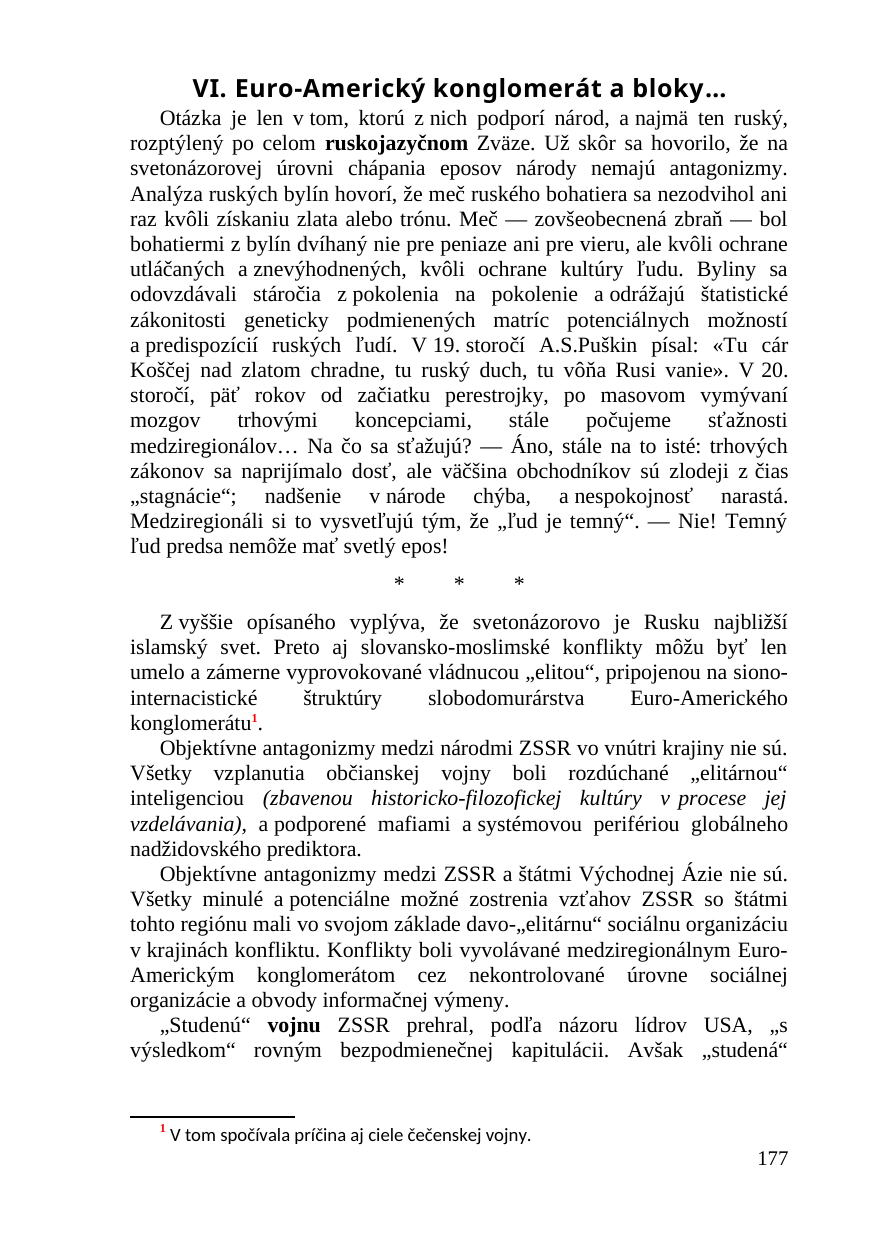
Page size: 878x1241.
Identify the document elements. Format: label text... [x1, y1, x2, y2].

text V tom spočívala príčina aj ciele čečenskej vojny. [130, 1123, 788, 1145]
text „Studenú“ vojnu ZSSR prehral, podľa názoru lídrov USA, „s výsledkom“ rovným bezpodmienečnej kapitulácii. Avšak „studená“ [130, 1012, 788, 1063]
text Z vyššie opísaného vyplýva, že svetonázorovo je Rusku najbližší islamský svet. Preto aj slovansko-moslimské konflikty môžu byť len umelo a zámerne vyprovokované vládnucou „elitou“, pripojenou na siono-internacistické štruktúry slobodomurárstva Euro-Amerického konglomerátu. [130, 609, 788, 735]
text Objektívne antagonizmy medzi ZSSR a štátmi Východnej Ázie nie sú. Všetky minulé a potenciálne možné zostrenia vzťahov ZSSR so štátmi tohto regiónu mali vo svojom základe davo-„elitárnu“ sociálnu organizáciu v krajinách konfliktu. Konflikty boli vyvolávané medziregionálnym Euro-Americkým konglomerátom cez nekontrolované úrovne sociálnej organizácie a obvody informačnej výmeny. [130, 861, 788, 1012]
text Otázka je len v tom, ktorú z nich podporí národ, a najmä ten ruský, rozptýlený po celom ruskojazyčnom Zväze. Už skôr sa hovorilo, že na svetonázorovej úrovni chápania eposov národy nemajú antagonizmy. Analýza ruských bylín hovorí, že meč ruského bohatiera sa nezodvihol ani raz kvôli získaniu zlata alebo trónu. Meč — zovšeobecnená zbraň — bol bohatiermi z bylín dvíhaný nie pre peniaze ani pre vieru, ale kvôli ochrane utláčaných a znevýhodnených, kvôli ochrane kultúry ľudu. Byliny sa odovzdávali stáročia z pokolenia na pokolenie a odrážajú štatistické zákonitosti geneticky podmienených matríc potenciálnych možností a predispozícií ruských ľudí. V 19. storočí A.S.Puškin písal: «Tu cár Koščej nad zlatom chradne, tu ruský duch, tu vôňa Rusi vanie». V 20. storočí, päť rokov od začiatku perestrojky, po masovom vymývaní mozgov trhovými koncepciami, stále počujeme sťažnosti medziregionálov… Na čo sa sťažujú? — Áno, stále na to isté: trhových zákonov sa naprijímalo dosť, ale väčšina obchodníkov sú zlodeji z čias „stagnácie“; nadšenie v národe chýba, a nespokojnosť narastá. Medziregionáli si to vysvetľujú tým, že „ľud je temný“. — Nie! Temný ľud predsa nemôže mať svetlý epos! [130, 105, 788, 559]
text Objektívne antagonizmy medzi národmi ZSSR vo vnútri krajiny nie sú. Všetky vzplanutia občianskej vojny boli rozdúchané „elitárnou“ inteligenciou (zbavenou historicko-filozofickej kultúry v procese jej vzdelávania), a podporené mafiami a systémovou perifériou globálneho nadžidovského prediktora. [130, 735, 788, 861]
text * * * [130, 571, 788, 596]
